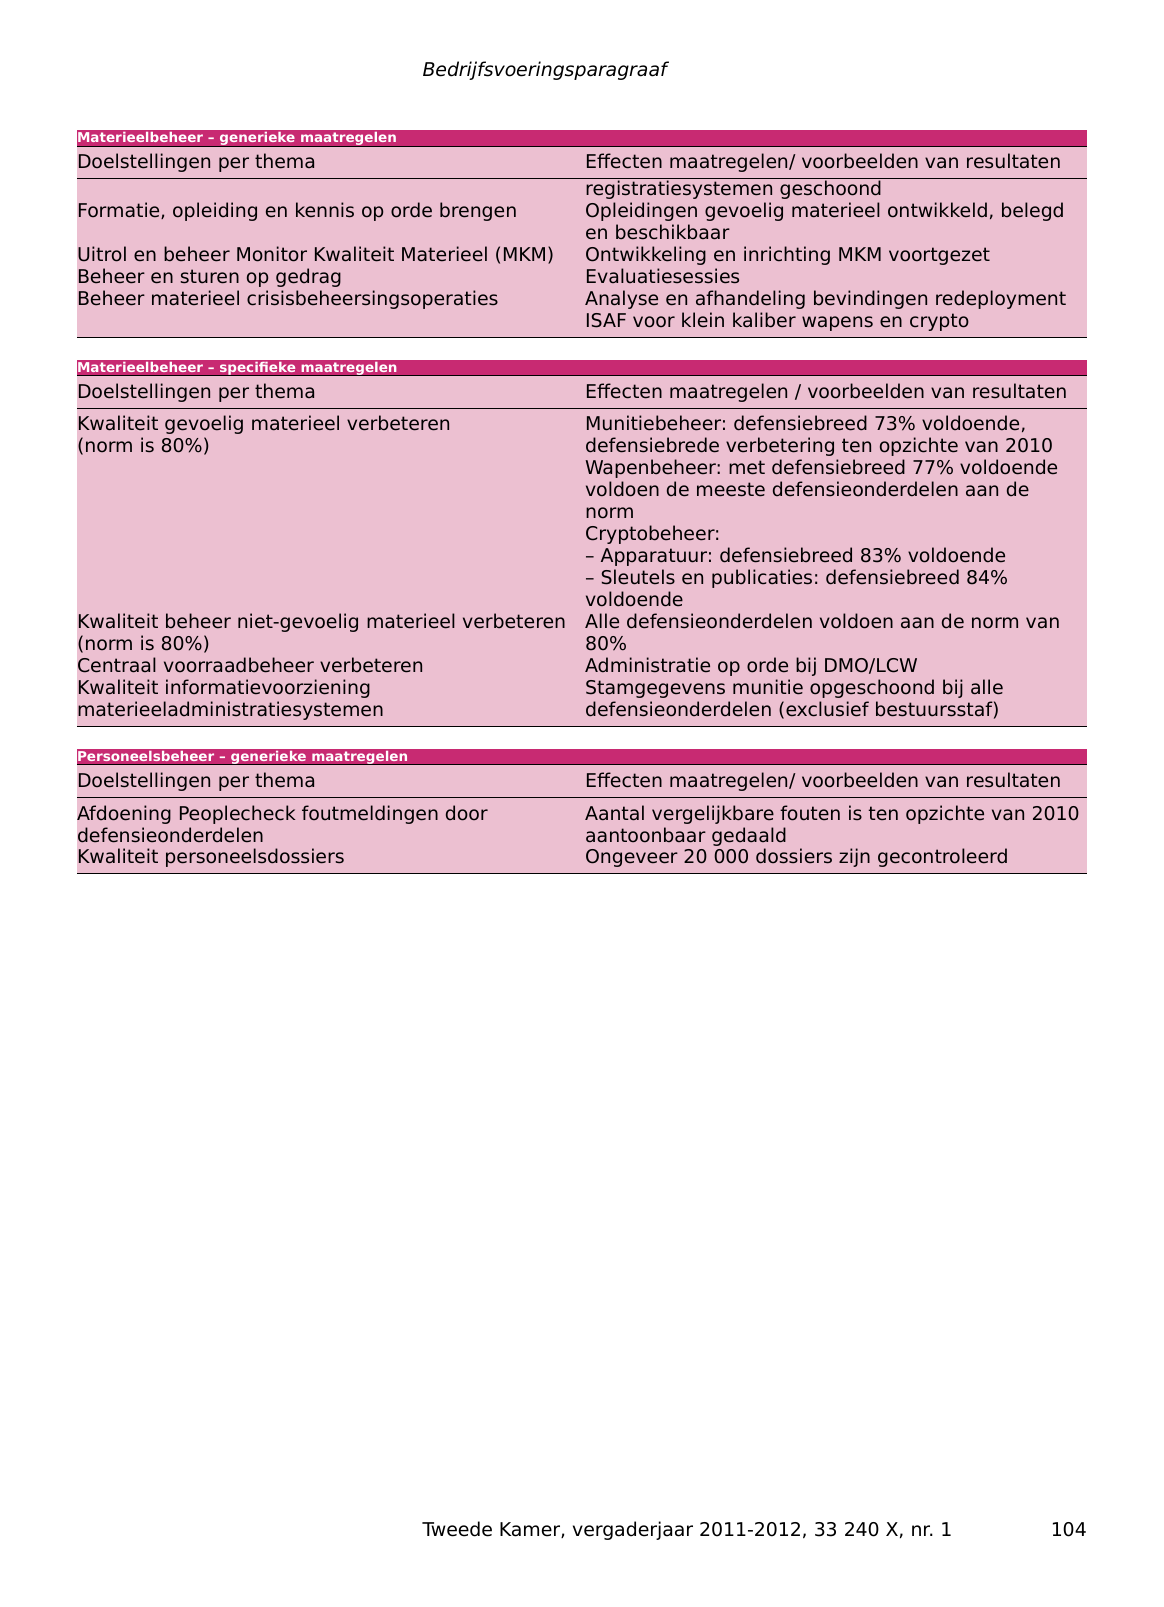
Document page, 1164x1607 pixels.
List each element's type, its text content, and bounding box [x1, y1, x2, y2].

table_cell Effecten maatregelen / voorbeelden van resultaten [579, 376, 1087, 408]
table_cell Kwaliteit personeelsdossiers [77, 846, 579, 873]
table_cell Kwaliteit informatievoorziening materieeladministratiesystemen [77, 677, 579, 726]
table_cell Doelstellingen per thema [77, 147, 579, 178]
table_cell Uitrol en beheer Monitor Kwaliteit Materieel (MKM) Beheer en sturen op gedrag [77, 244, 579, 288]
table_cell Ongeveer 20 000 dossiers zijn gecontroleerd [579, 846, 1087, 873]
table_cell Analyse en afhandeling bevindingen redeployment ISAF voor klein kaliber wapens en crypto [579, 288, 1087, 337]
table_cell Afdoening Peoplecheck foutmeldingen door defensieonderdelen [77, 798, 579, 846]
table_cell Munitiebeheer: defensiebreed 73% voldoende, defensiebrede verbetering ten opzichte van 2010 Wapenbeheer: met defensiebreed 77% voldoende voldoen de meeste defensieonderdelen aan de norm Cryptobeheer: – Apparatuur: defensiebreed 83% voldoende – Sleutels en publicaties: defensiebreed 84% voldoende [579, 409, 1087, 611]
table_cell Kwaliteit gevoelig materieel verbeteren (norm is 80%) [77, 409, 579, 611]
table_header Materieelbeheer – specifieke maatregelen [77, 360, 1087, 375]
table_cell Doelstellingen per thema [77, 765, 579, 797]
table_cell registratiesystemen geschoond [579, 179, 1087, 200]
table_cell Kwaliteit beheer niet-gevoelig materieel verbeteren (norm is 80%) [77, 611, 579, 655]
table_cell Aantal vergelijkbare fouten is ten opzichte van 2010 aantoonbaar gedaald [579, 798, 1087, 846]
table_header Materieelbeheer – generieke maatregelen [77, 130, 1087, 146]
table_cell Beheer materieel crisisbeheersingsoperaties [77, 288, 579, 337]
table_cell Opleidingen gevoelig materieel ontwikkeld, belegd en beschikbaar [579, 200, 1087, 244]
table_header Personeelsbeheer – generieke maatregelen [77, 749, 1087, 764]
table_cell Doelstellingen per thema [77, 376, 579, 408]
table_cell Alle defensieonderdelen voldoen aan de norm van 80% [579, 611, 1087, 655]
table_cell [77, 179, 579, 200]
table_cell Effecten maatregelen/ voorbeelden van resultaten [579, 765, 1087, 797]
table_cell Administratie op orde bij DMO/LCW [579, 655, 1087, 677]
table_cell Stamgegevens munitie opgeschoond bij alle defensieonderdelen (exclusief bestuursstaf) [579, 677, 1087, 726]
table_cell Formatie, opleiding en kennis op orde brengen [77, 200, 579, 244]
table_cell Centraal voorraadbeheer verbeteren [77, 655, 579, 677]
table_cell Effecten maatregelen/ voorbeelden van resultaten [579, 147, 1087, 178]
table_cell Ontwikkeling en inrichting MKM voortgezet Evaluatiesessies [579, 244, 1087, 288]
